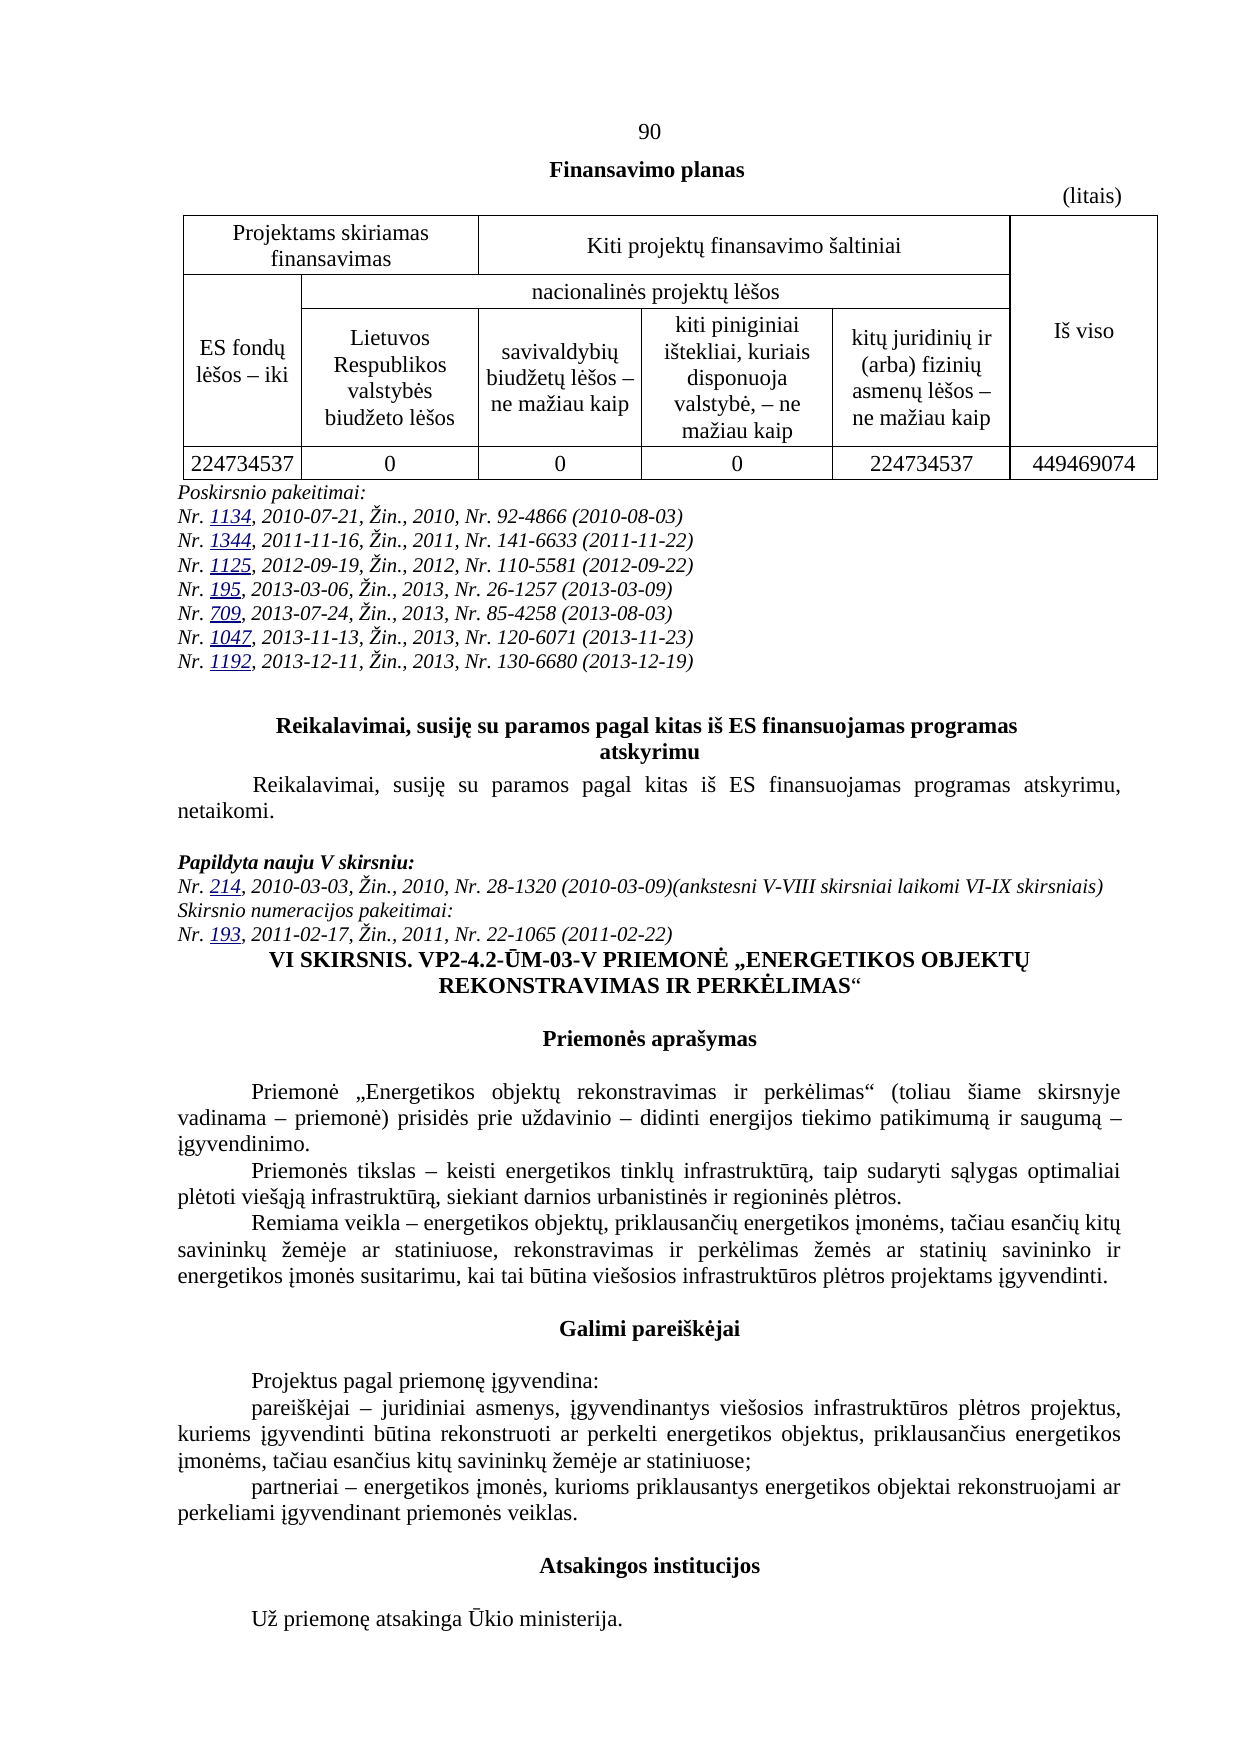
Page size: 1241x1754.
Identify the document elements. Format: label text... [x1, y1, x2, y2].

text Atsakingos institucijos [177, 1552, 1122, 1578]
table_cell ES fondų lėšos – iki [184, 275, 301, 446]
text Reikalavimai, susiję su paramos pagal kitas iš ES finansuojamas programas atskyrimu, netaikomi. [177, 771, 1122, 823]
text Finansavimo planas [177, 156, 1122, 182]
text Galimi pareiškėjai [177, 1315, 1122, 1341]
table_cell kiti piniginiai ištekliai, kuriais disponuoja valstybė, – ne mažiau kaip [642, 309, 832, 446]
text Priemonės tikslas – keisti energetikos tinklų infrastruktūrą, taip sudaryti sąlygas optimaliai plėtoti viešąją infrastruktūrą, siekiant darnios urbanistinės ir regioninės plėtros. [177, 1157, 1122, 1209]
table_cell 224734537 [833, 447, 1009, 479]
text Nr. 1125, 2012-09-19, Žin., 2012, Nr. 110-5581 (2012-09-22) [177, 552, 1122, 577]
text Priemonė „Energetikos objektų rekonstravimas ir perkėlimas“ (toliau šiame skirsnyje vadinama – priemonė) prisidės prie uždavinio – didinti energijos tiekimo patikimumą ir saugumą – įgyvendinimo. [177, 1078, 1122, 1157]
table_cell Lietuvos Respublikos valstybės biudžeto lėšos [302, 309, 478, 446]
text Projektus pagal priemonę įgyvendina: [177, 1368, 1122, 1394]
text Nr. 709, 2013-07-24, Žin., 2013, Nr. 85-4258 (2013-08-03) [177, 601, 1122, 625]
table_cell nacionalinės projektų lėšos [302, 275, 1009, 307]
table_header Kiti projektų finansavimo šaltiniai [479, 216, 1009, 274]
table_cell 449469074 [1011, 447, 1157, 479]
text Nr. 195, 2013-03-06, Žin., 2013, Nr. 26-1257 (2013-03-09) [177, 577, 1122, 601]
text pareiškėjai – juridiniai asmenys, įgyvendinantys viešosios infrastruktūros plėtros projektus, kuriems įgyvendinti būtina rekonstruoti ar perkelti energetikos objektus, priklausančius energetikos įmonėms, tačiau esančius kitų savininkų žemėje ar statiniuose; [177, 1394, 1122, 1473]
table_cell 224734537 [184, 447, 301, 479]
table_cell kitų juridinių ir (arba) fizinių asmenų lėšos – ne mažiau kaip [833, 309, 1009, 446]
table_cell 0 [302, 447, 478, 479]
text (litais) [177, 182, 1122, 208]
text VI SKIRSNIS. VP2-4.2-ŪM-03-V PRIEMONĖ „ENERGETIKOS OBJEKTŲ REKONSTRAVIMAS IR PERKĖLIMAS“ [177, 946, 1122, 999]
table_cell 0 [479, 447, 641, 479]
text Nr. 1192, 2013-12-11, Žin., 2013, Nr. 130-6680 (2013-12-19) [177, 649, 1122, 673]
text Reikalavimai, susiję su paramos pagal kitas iš ES finansuojamas programas atskyrimu [177, 685, 1122, 764]
text Skirsnio numeracijos pakeitimai: [177, 898, 1122, 922]
table_header Iš viso [1011, 216, 1157, 446]
text Už priemonę atsakinga Ūkio ministerija. [177, 1605, 1122, 1631]
table_cell savivaldybių biudžetų lėšos – ne mažiau kaip [479, 309, 641, 446]
table_cell 0 [642, 447, 832, 479]
text Poskirsnio pakeitimai: [177, 480, 1122, 504]
text Nr. 1344, 2011-11-16, Žin., 2011, Nr. 141-6633 (2011-11-22) [177, 528, 1122, 552]
text Nr. 1134, 2010-07-21, Žin., 2010, Nr. 92-4866 (2010-08-03) [177, 504, 1122, 528]
text Papildyta nauju V skirsniu: [177, 850, 1122, 874]
text Nr. 1047, 2013-11-13, Žin., 2013, Nr. 120-6071 (2013-11-23) [177, 625, 1122, 649]
table_header Projektams skiriamas finansavimas [184, 216, 478, 274]
text Remiama veikla – energetikos objektų, priklausančių energetikos įmonėms, tačiau esančių kitų savininkų žemėje ar statiniuose, rekonstravimas ir perkėlimas žemės ar statinių savininko ir energetikos įmonės susitarimu, kai tai būtina viešosios infrastruktūros plėtros projektams įgyvendinti. [177, 1209, 1122, 1288]
text Nr. 193, 2011-02-17, Žin., 2011, Nr. 22-1065 (2011-02-22) [177, 922, 1122, 946]
text Priemonės aprašymas [177, 1025, 1122, 1051]
text partneriai – energetikos įmonės, kurioms priklausantys energetikos objektai rekonstruojami ar perkeliami įgyvendinant priemonės veiklas. [177, 1473, 1122, 1526]
text Nr. 214, 2010-03-03, Žin., 2010, Nr. 28-1320 (2010-03-09)(ankstesni V-VIII skirsniai laikomi VI-IX skirsniais) [177, 874, 1122, 898]
